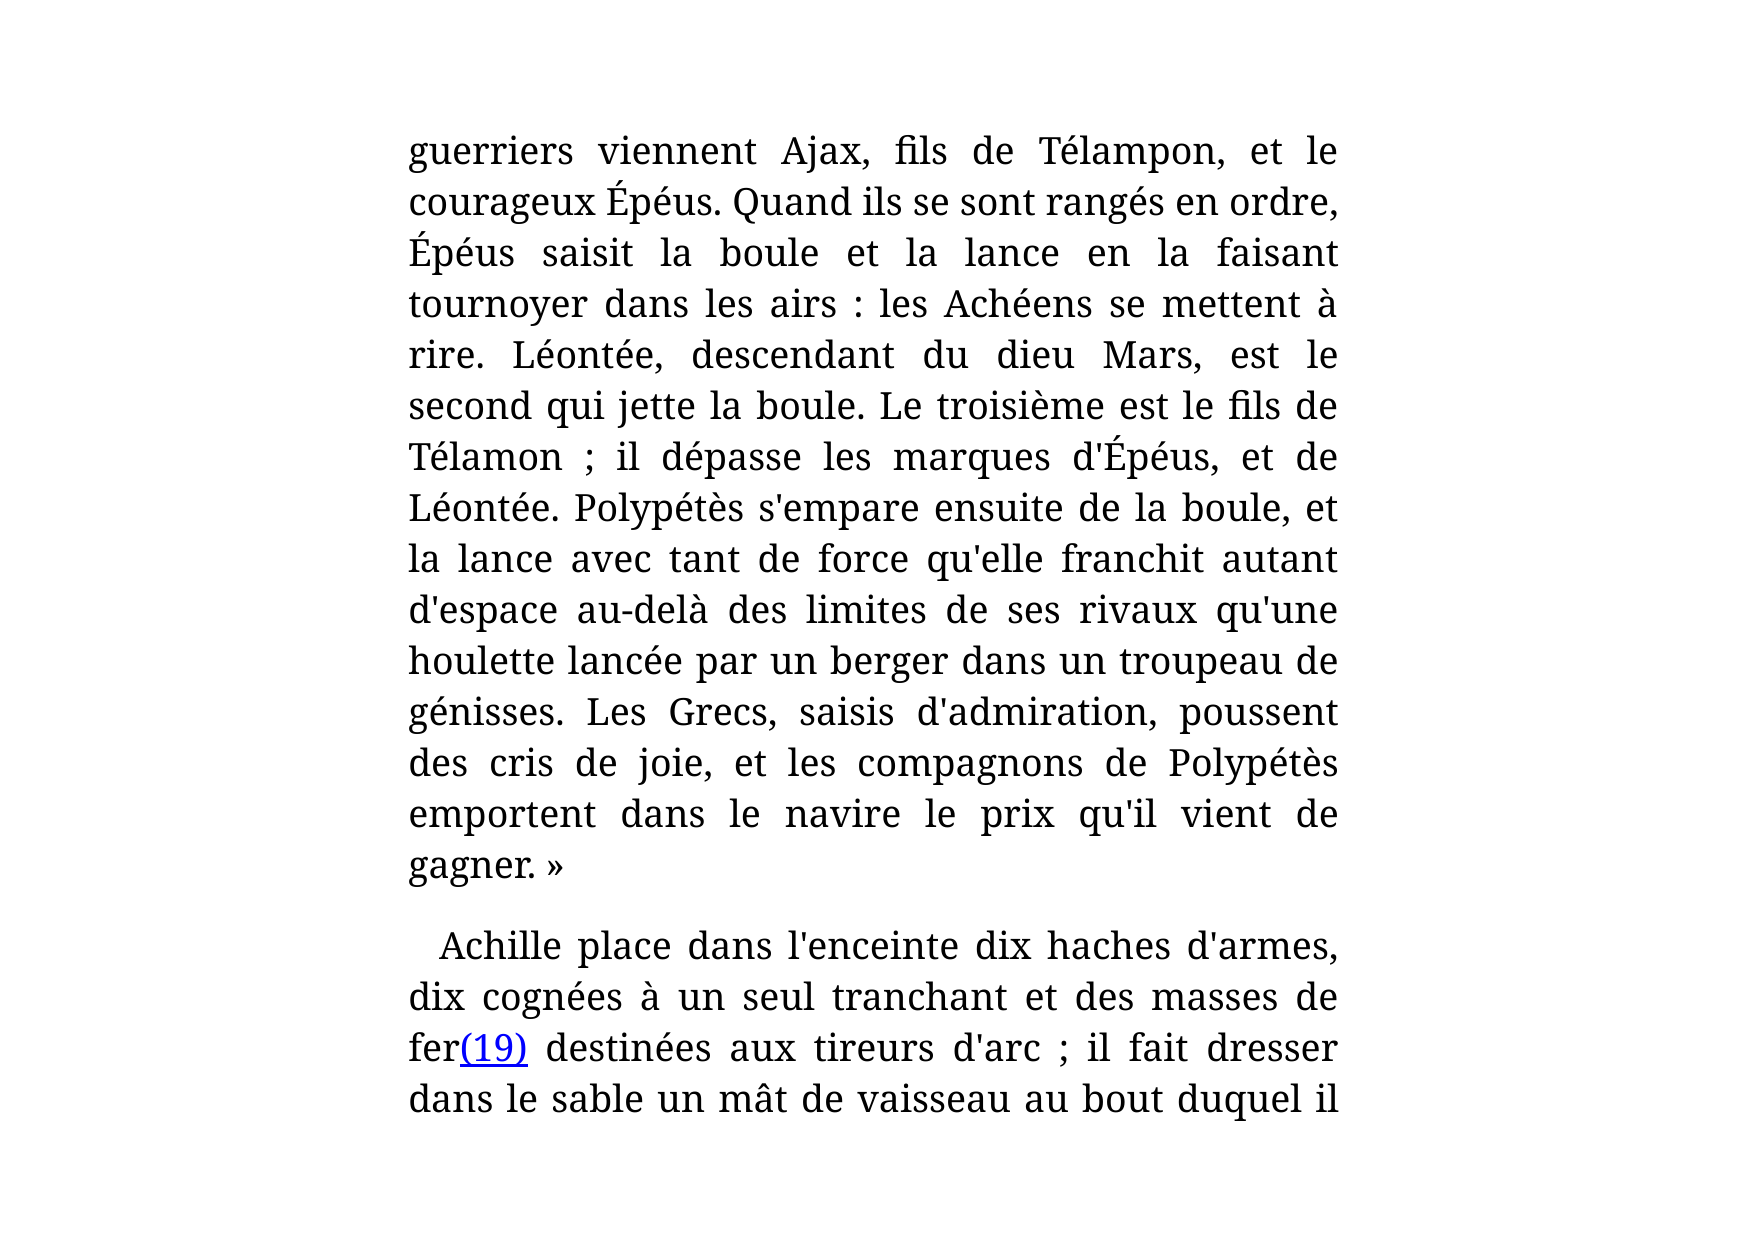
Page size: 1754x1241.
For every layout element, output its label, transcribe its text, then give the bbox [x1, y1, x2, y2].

table_header guerriers viennent Ajax, fils de Télampon, et le courageux Épéus. Quand ils se sont rangés en ordre, Épéus saisit la boule et la lance en la faisant tournoyer dans les airs : les Achéens se mettent à rire. Léontée, descendant du dieu Mars, est le second qui jette la boule. Le troisième est le fils de Télamon ; il dépasse les marques d'Épéus, et de Léontée. Polypétès s'empare ensuite de la boule, et la lance avec tant de force qu'elle franchit autant d'espace au-delà des limites de ses rivaux qu'une houlette lancée par un berger dans un troupeau de génisses. Les Grecs, saisis d'admiration, poussent des cris de joie, et les compagnons de Polypétès emportent dans le navire le prix qu'il vient de gagner. » Achille place dans l'enceinte dix haches d'armes, dix cognées à un seul tranchant et des masses de fer(19) destinées aux tireurs d'arc ; il fait dresser dans le sable un mât de vaisseau au bout duquel il [405, 121, 1343, 1126]
table_header [402, 118, 1352, 1129]
